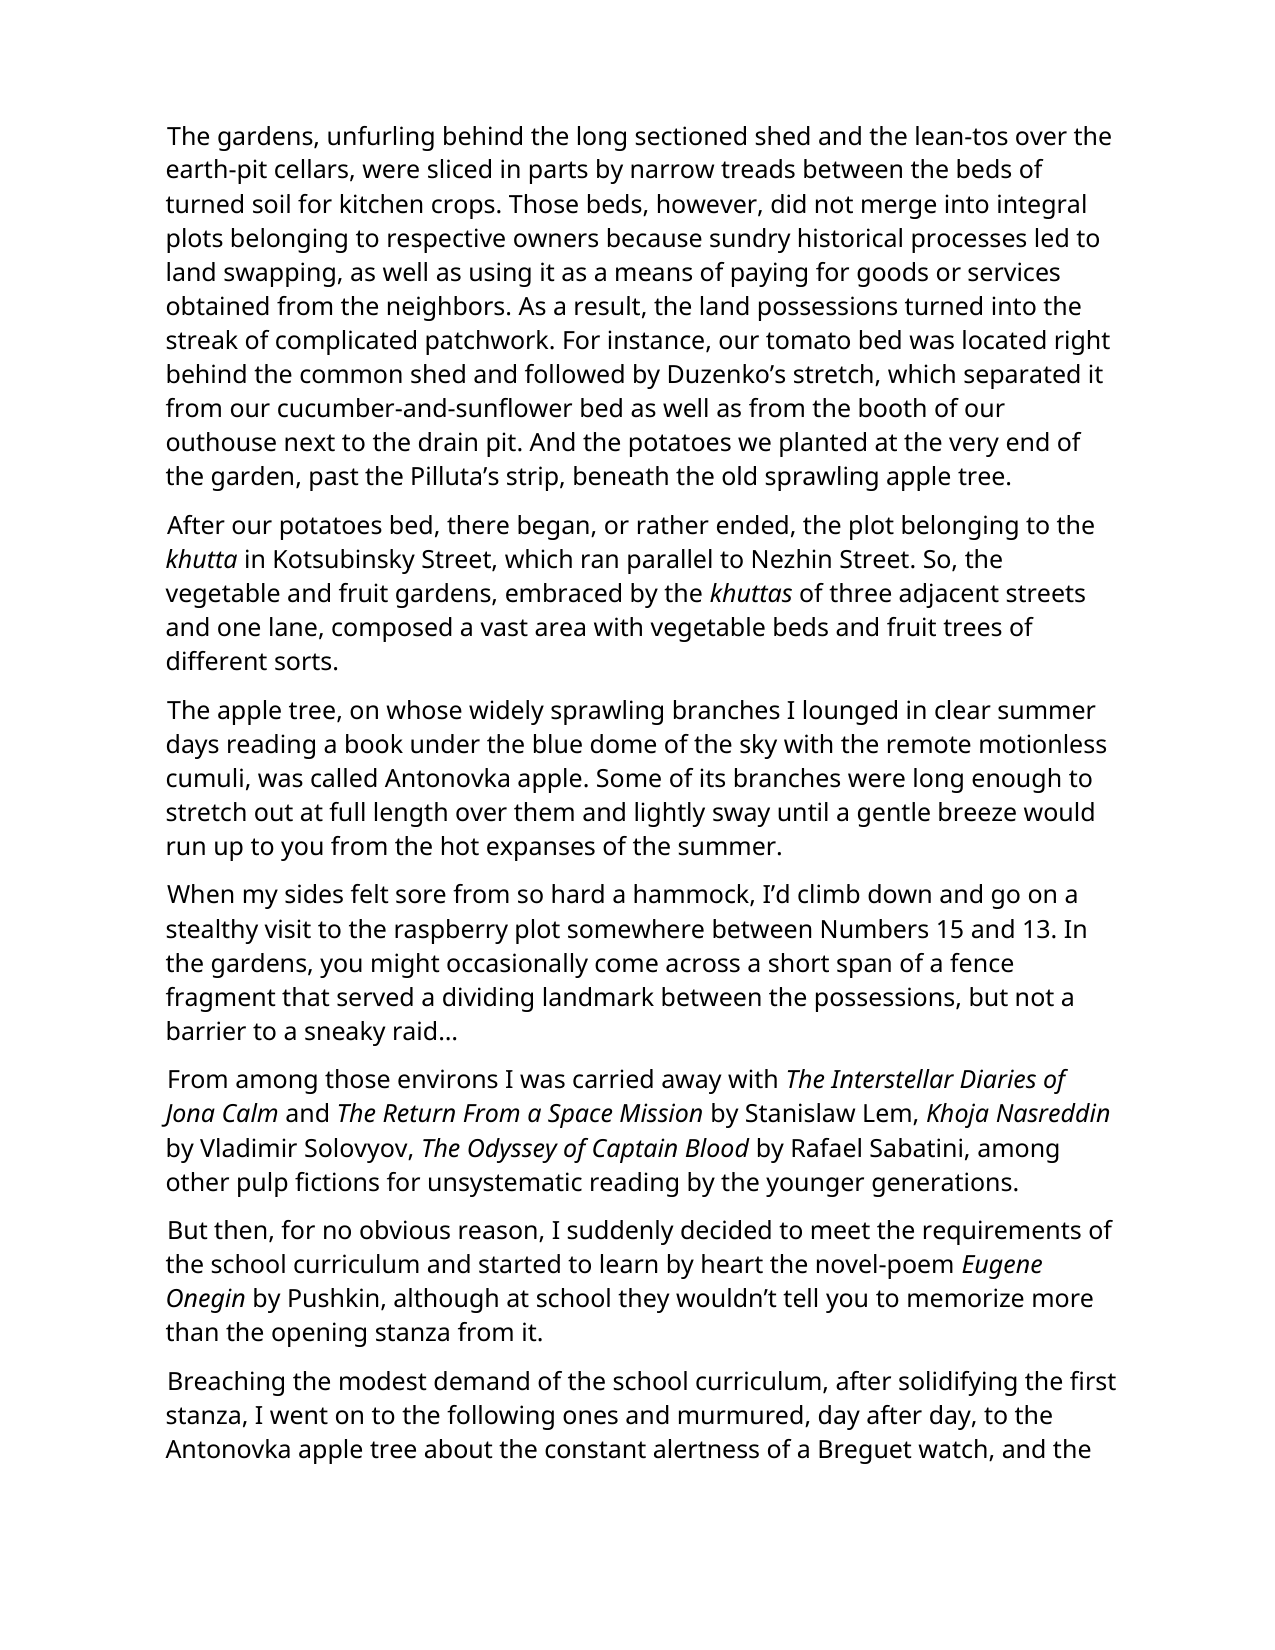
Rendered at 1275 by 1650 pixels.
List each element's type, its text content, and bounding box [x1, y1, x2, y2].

text After our potatoes bed, there began, or rather ended, the plot belonging to the khutta in Kotsubinsky Street, which ran parallel to Nezhin Street. So, the vegetable and fruit gardens, embraced by the khuttas of three adjacent streets and one lane, composed a vast area with vegetable beds and fruit trees of different sorts. [165, 507, 1118, 678]
text From among those environs I was carried away with The Interstellar Diaries of Jona Calm and The Return From a Space Mission by Stanislaw Lem, Khoja Nasreddin by Vladimir Solovyov, The Odyssey of Captain Blood by Rafael Sabatini, among other pulp fictions for unsystematic reading by the younger generations. [165, 1062, 1118, 1198]
text The apple tree, on whose widely sprawling branches I lounged in clear summer days reading a book under the blue dome of the sky with the remote motionless cumuli, was called Antonovka apple. Some of its branches were long enough to stretch out at full length over them and lightly sway until a gentle breeze would run up to you from the hot expanses of the summer. [165, 692, 1118, 863]
text Breaching the modest demand of the school curriculum, after solidifying the first stanza, I went on to the following ones and murmured, day after day, to the Antonovka apple tree about the constant alertness of a Breguet watch, and the [165, 1364, 1118, 1466]
text When my sides felt sore from so hard a hammock, I’d climb down and go on a stealthy visit to the raspberry plot somewhere between Numbers 15 and 13. In the gardens, you might occasionally come across a short span of a fence fragment that served a dividing landmark between the possessions, but not a barrier to a sneaky raid… [165, 877, 1118, 1047]
text But then, for no obvious reason, I suddenly decided to meet the requirements of the school curriculum and started to learn by heart the novel-poem Eugene Onegin by Pushkin, although at school they wouldn’t tell you to memorize more than the opening stanza from it. [165, 1213, 1118, 1349]
text The gardens, unfurling behind the long sectioned shed and the lean-tos over the earth-pit cellars, were sliced in parts by narrow treads between the beds of turned soil for kitchen crops. Those beds, however, did not merge into integral plots belonging to respective owners because sundry historical processes led to land swapping, as well as using it as a means of paying for goods or services obtained from the neighbors. As a result, the land possessions turned into the streak of complicated patchwork. For instance, our tomato bed was located right behind the common shed and followed by Duzenko’s stretch, which separated it from our cucumber-and-sunflower bed as well as from the booth of our outhouse next to the drain pit. And the potatoes we planted at the very end of the garden, past the Pilluta’s strip, beneath the old sprawling apple tree. [165, 118, 1118, 493]
